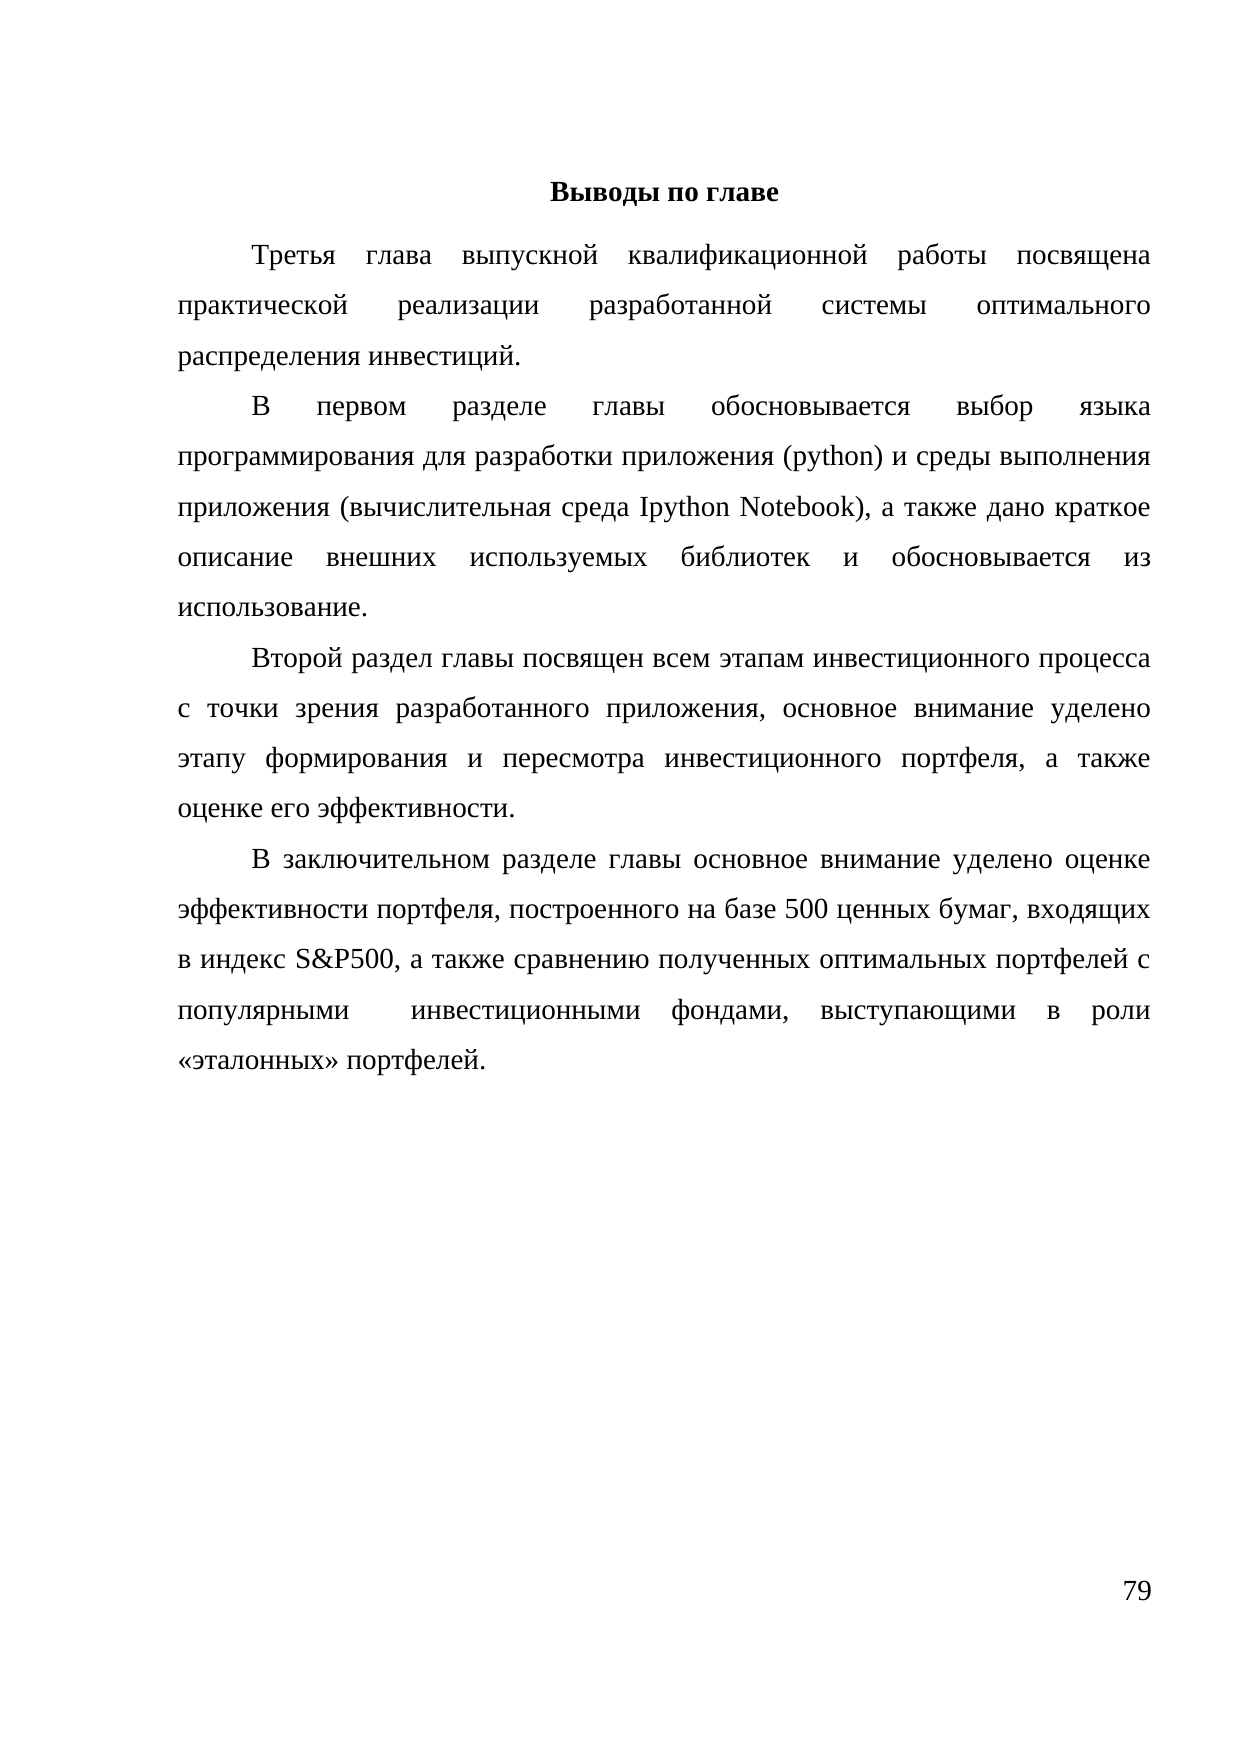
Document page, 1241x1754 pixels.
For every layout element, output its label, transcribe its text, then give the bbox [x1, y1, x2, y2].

text Второй раздел главы посвящен всем этапам инвестиционного процесса с точки зрения разработанного приложения, основное внимание уделено этапу формирования и пересмотра инвестиционного портфеля, а также оценке его эффективности. [177, 640, 1152, 824]
subtitle Выводы по главе [177, 174, 1152, 208]
text В заключительном разделе главы основное внимание уделено оценке эффективности портфеля, построенного на базе 500 ценных бумаг, входящих в индекс S&P500, а также сравнению полученных оптимальных портфелей с популярными инвестиционными фондами, выступающими в роли «эталонных» портфелей. [177, 841, 1152, 1076]
text В первом разделе главы обосновывается выбор языка программирования для разработки приложения (python) и среды выполнения приложения (вычислительная среда Ipython Notebook), а также дано краткое описание внешних используемых библиотек и обосновывается из использование. [177, 388, 1152, 623]
text Третья глава выпускной квалификационной работы посвящена практической реализации разработанной системы оптимального распределения инвестиций. [177, 237, 1152, 371]
